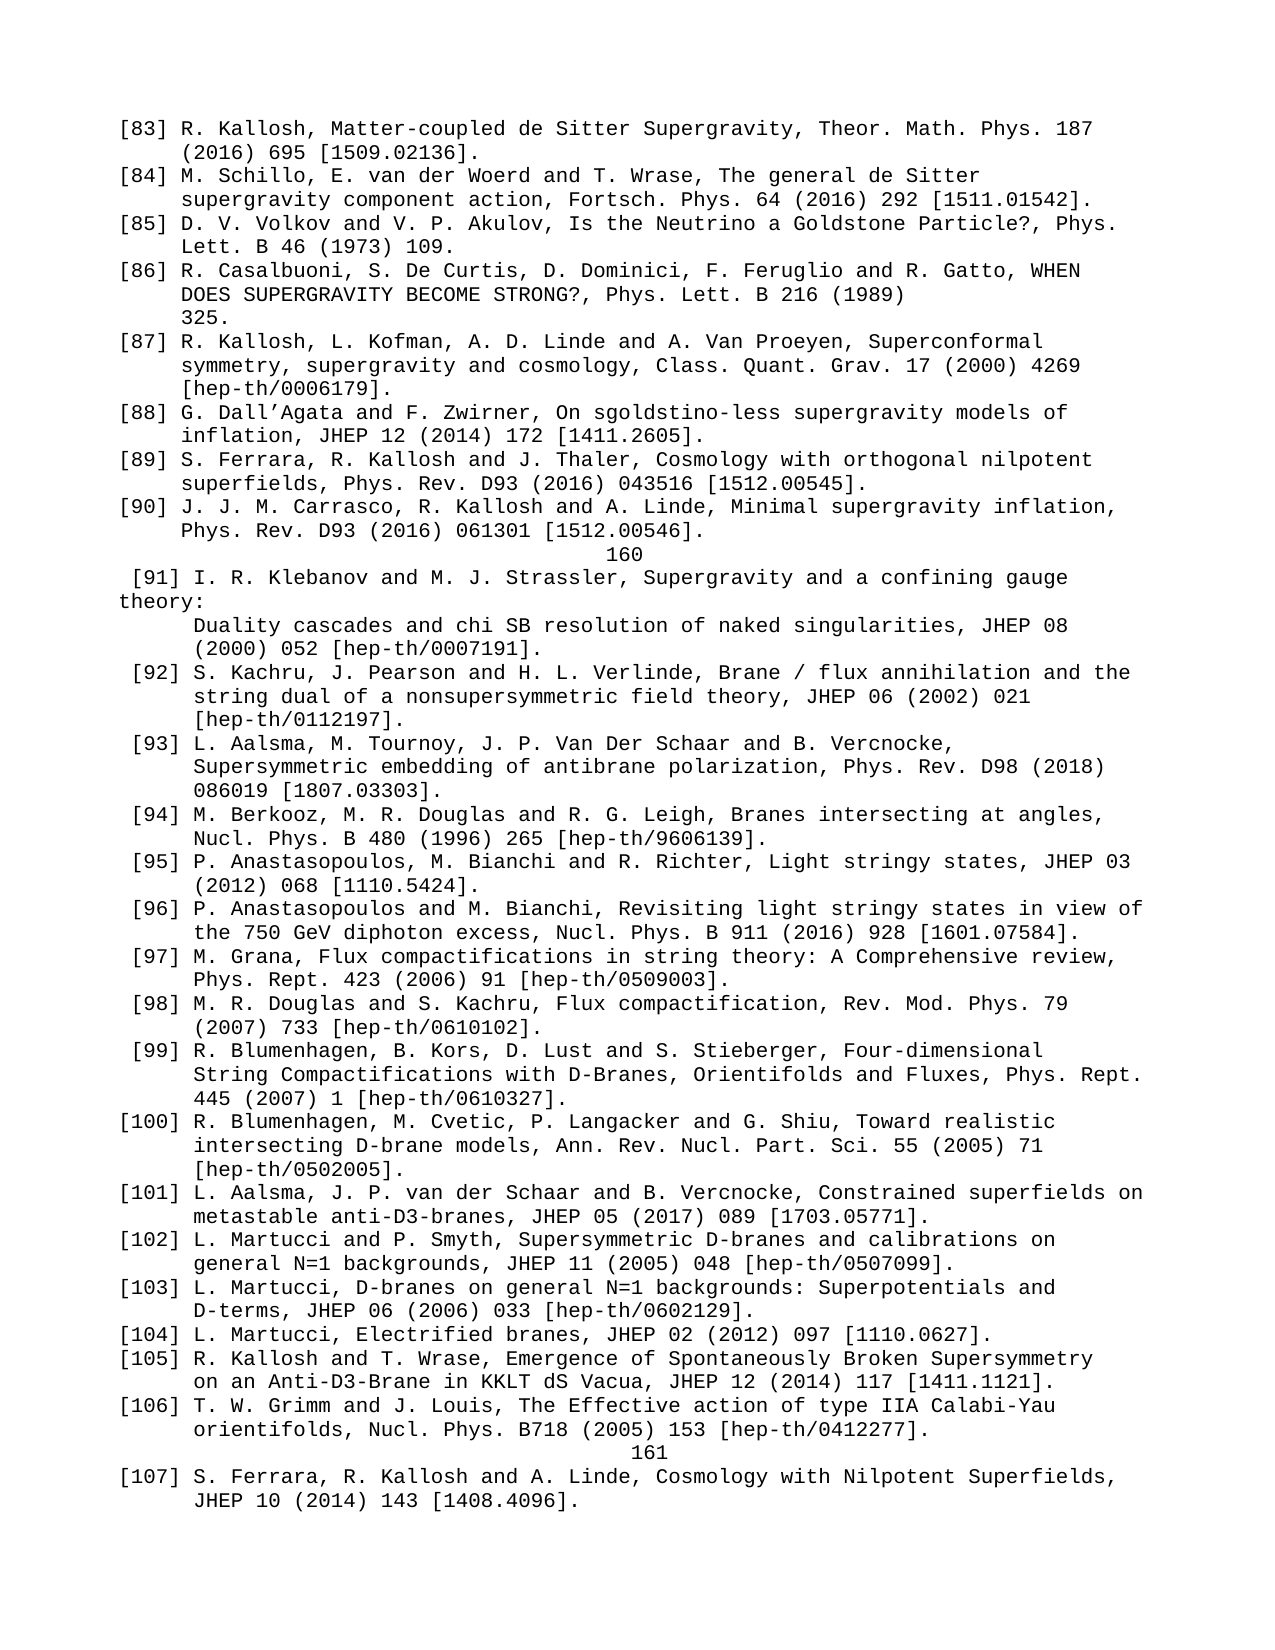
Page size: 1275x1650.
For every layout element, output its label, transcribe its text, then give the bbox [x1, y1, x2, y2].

text (2007) 733 [hep-th/0610102]. [118, 1017, 1157, 1040]
text inflation, JHEP 12 (2014) 172 [1411.2605]. [118, 426, 1157, 449]
text [95] P. Anastasopoulos, M. Bianchi and R. Richter, Light stringy states, JHEP 03 [118, 851, 1157, 875]
text [104] L. Martucci, Electrified branes, JHEP 02 (2012) 097 [1110.0627]. [118, 1324, 1157, 1348]
text Phys. Rev. D93 (2016) 061301 [1512.00546]. [118, 520, 1157, 544]
text [102] L. Martucci and P. Smyth, Supersymmetric D-branes and calibrations on [118, 1229, 1157, 1253]
text orientifolds, Nucl. Phys. B718 (2005) 153 [hep-th/0412277]. [118, 1419, 1157, 1442]
text Duality cascades and chi SB resolution of naked singularities, JHEP 08 [118, 615, 1157, 638]
text [85] D. V. Volkov and V. P. Akulov, Is the Neutrino a Goldstone Particle?, Phys. [118, 213, 1157, 236]
text [103] L. Martucci, D-branes on general N=1 backgrounds: Superpotentials and [118, 1277, 1157, 1300]
text [107] S. Ferrara, R. Kallosh and A. Linde, Cosmology with Nilpotent Superfields, [118, 1466, 1157, 1489]
text 445 (2007) 1 [hep-th/0610327]. [118, 1088, 1157, 1111]
text [99] R. Blumenhagen, B. Kors, D. Lust and S. Stieberger, Four-dimensional [118, 1040, 1157, 1064]
text Nucl. Phys. B 480 (1996) 265 [hep-th/9606139]. [118, 827, 1157, 851]
text [100] R. Blumenhagen, M. Cvetic, P. Langacker and G. Shiu, Toward realistic [118, 1111, 1157, 1135]
text symmetry, supergravity and cosmology, Class. Quant. Grav. 17 (2000) 4269 [118, 354, 1157, 378]
text [105] R. Kallosh and T. Wrase, Emergence of Spontaneously Broken Supersymmetry [118, 1348, 1157, 1371]
text [90] J. J. M. Carrasco, R. Kallosh and A. Linde, Minimal supergravity inflation, [118, 496, 1157, 520]
text string dual of a nonsupersymmetric field theory, JHEP 06 (2002) 021 [118, 686, 1157, 709]
text [hep-th/0502005]. [118, 1158, 1157, 1182]
text Phys. Rept. 423 (2006) 91 [hep-th/0509003]. [118, 969, 1157, 993]
text [83] R. Kallosh, Matter-coupled de Sitter Supergravity, Theor. Math. Phys. 187 [118, 118, 1157, 142]
text metastable anti-D3-branes, JHEP 05 (2017) 089 [1703.05771]. [118, 1206, 1157, 1229]
text [92] S. Kachru, J. Pearson and H. L. Verlinde, Brane / flux annihilation and the [118, 662, 1157, 686]
text Supersymmetric embedding of antibrane polarization, Phys. Rev. D98 (2018) [118, 757, 1157, 780]
text 160 [118, 544, 1157, 567]
text Lett. B 46 (1973) 109. [118, 236, 1157, 260]
text [86] R. Casalbuoni, S. De Curtis, D. Dominici, F. Feruglio and R. Gatto, WHEN [118, 260, 1157, 284]
text [88] G. Dall’Agata and F. Zwirner, On sgoldstino-less supergravity models of [118, 402, 1157, 426]
text (2016) 695 [1509.02136]. [118, 142, 1157, 165]
text intersecting D-brane models, Ann. Rev. Nucl. Part. Sci. 55 (2005) 71 [118, 1135, 1157, 1158]
text [93] L. Aalsma, M. Tournoy, J. P. Van Der Schaar and B. Vercnocke, [118, 733, 1157, 757]
text [97] M. Grana, Flux compactifications in string theory: A Comprehensive review, [118, 946, 1157, 969]
text [106] T. W. Grimm and J. Louis, The Effective action of type IIA Calabi-Yau [118, 1395, 1157, 1419]
text general N=1 backgrounds, JHEP 11 (2005) 048 [hep-th/0507099]. [118, 1253, 1157, 1277]
text [84] M. Schillo, E. van der Woerd and T. Wrase, The general de Sitter [118, 165, 1157, 189]
text [87] R. Kallosh, L. Kofman, A. D. Linde and A. Van Proeyen, Superconformal [118, 331, 1157, 354]
text superfields, Phys. Rev. D93 (2016) 043516 [1512.00545]. [118, 473, 1157, 496]
text [91] I. R. Klebanov and M. J. Strassler, Supergravity and a confining gauge theory: [118, 567, 1157, 615]
text 086019 [1807.03303]. [118, 780, 1157, 804]
text (2012) 068 [1110.5424]. [118, 875, 1157, 898]
text DOES SUPERGRAVITY BECOME STRONG?, Phys. Lett. B 216 (1989) [118, 284, 1157, 307]
text (2000) 052 [hep-th/0007191]. [118, 638, 1157, 662]
text [98] M. R. Douglas and S. Kachru, Flux compactification, Rev. Mod. Phys. 79 [118, 993, 1157, 1017]
text JHEP 10 (2014) 143 [1408.4096]. [118, 1489, 1157, 1513]
text D-terms, JHEP 06 (2006) 033 [hep-th/0602129]. [118, 1300, 1157, 1324]
text 161 [118, 1442, 1157, 1466]
text [96] P. Anastasopoulos and M. Bianchi, Revisiting light stringy states in view of [118, 898, 1157, 922]
text supergravity component action, Fortsch. Phys. 64 (2016) 292 [1511.01542]. [118, 189, 1157, 213]
text [hep-th/0112197]. [118, 709, 1157, 733]
text [94] M. Berkooz, M. R. Douglas and R. G. Leigh, Branes intersecting at angles, [118, 804, 1157, 827]
text [101] L. Aalsma, J. P. van der Schaar and B. Vercnocke, Constrained superfields on [118, 1182, 1157, 1206]
text 325. [118, 307, 1157, 331]
text on an Anti-D3-Brane in KKLT dS Vacua, JHEP 12 (2014) 117 [1411.1121]. [118, 1371, 1157, 1395]
text [hep-th/0006179]. [118, 378, 1157, 402]
text the 750 GeV diphoton excess, Nucl. Phys. B 911 (2016) 928 [1601.07584]. [118, 922, 1157, 946]
text [89] S. Ferrara, R. Kallosh and J. Thaler, Cosmology with orthogonal nilpotent [118, 449, 1157, 473]
text String Compactifications with D-Branes, Orientifolds and Fluxes, Phys. Rept. [118, 1064, 1157, 1088]
